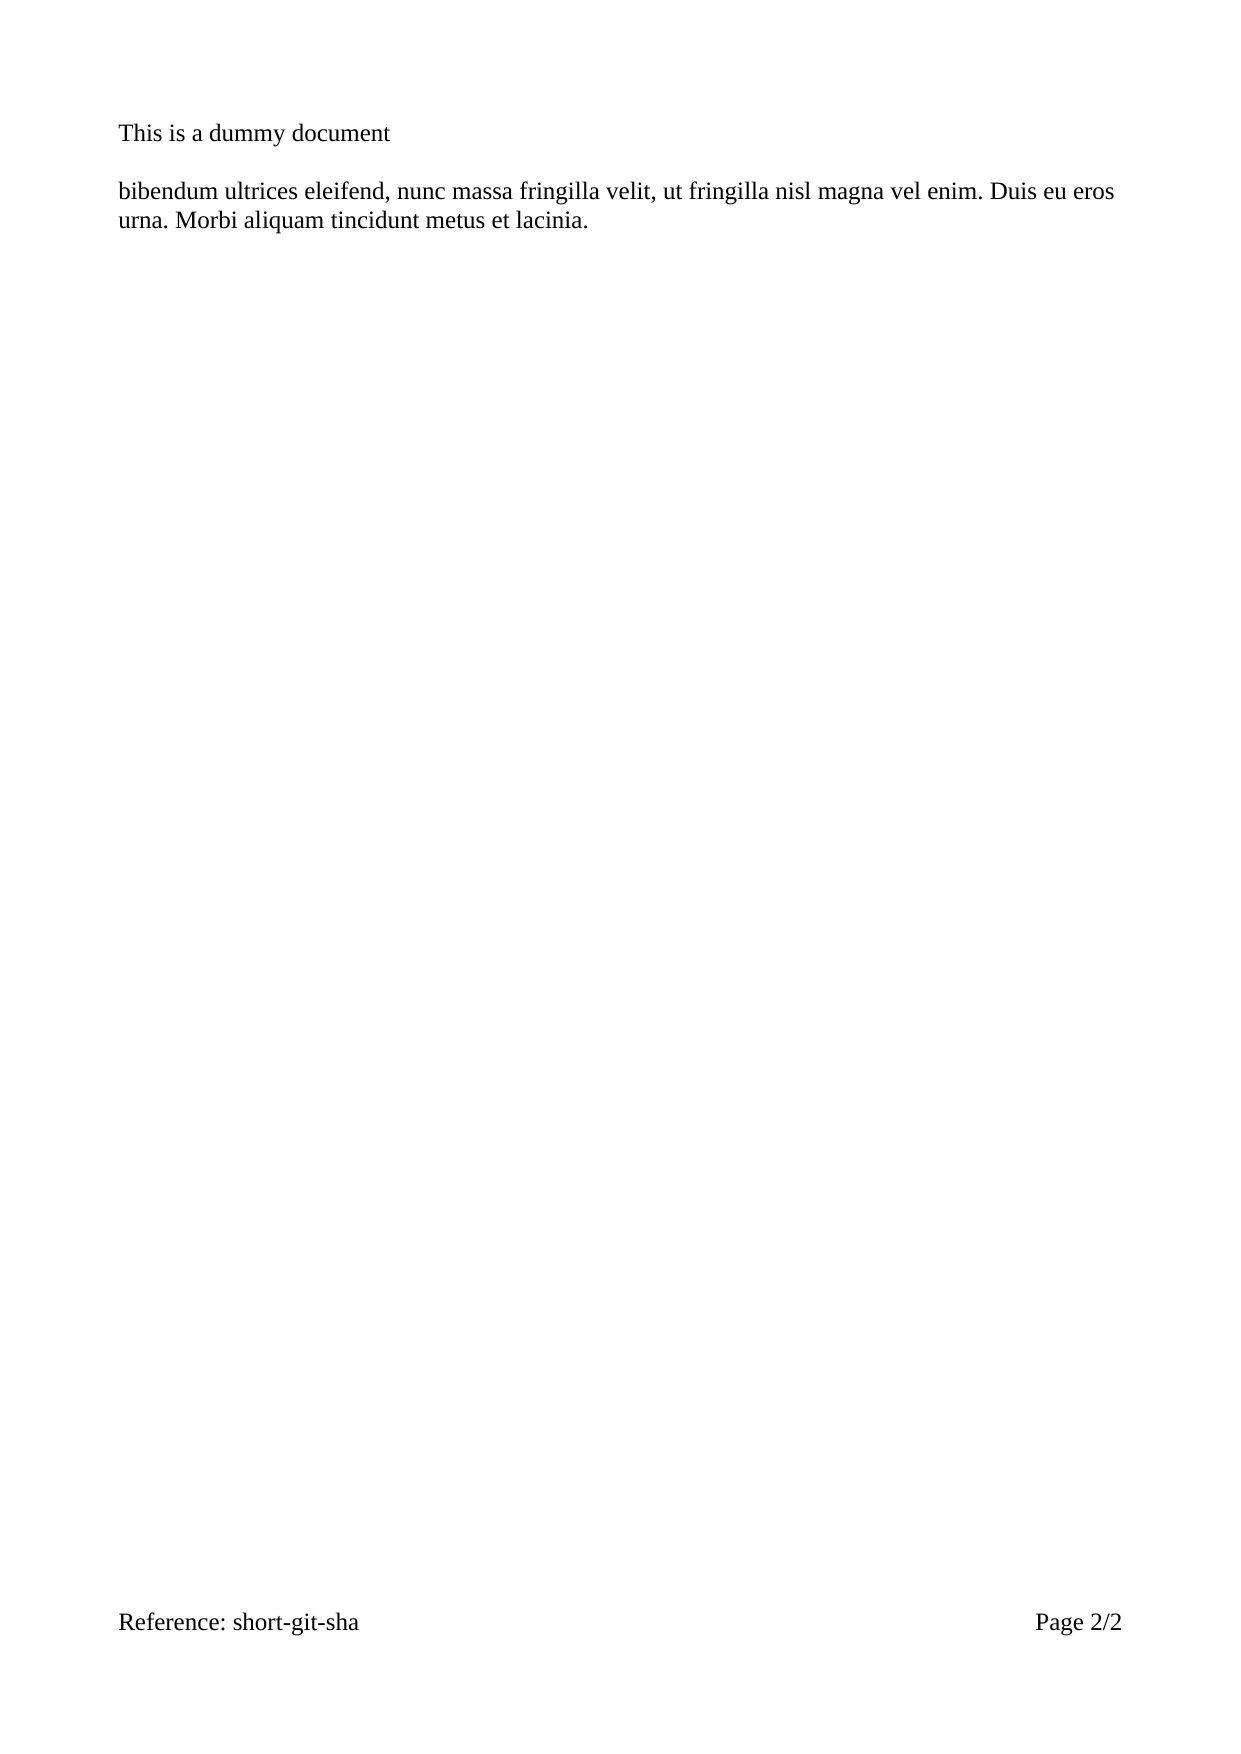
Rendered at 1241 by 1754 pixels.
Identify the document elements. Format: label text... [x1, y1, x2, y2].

text bibendum ultrices eleifend, nunc massa fringilla velit, ut fringilla nisl magna vel enim. Duis eu eros urna. Morbi aliquam tincidunt metus et lacinia. [118, 176, 1122, 234]
